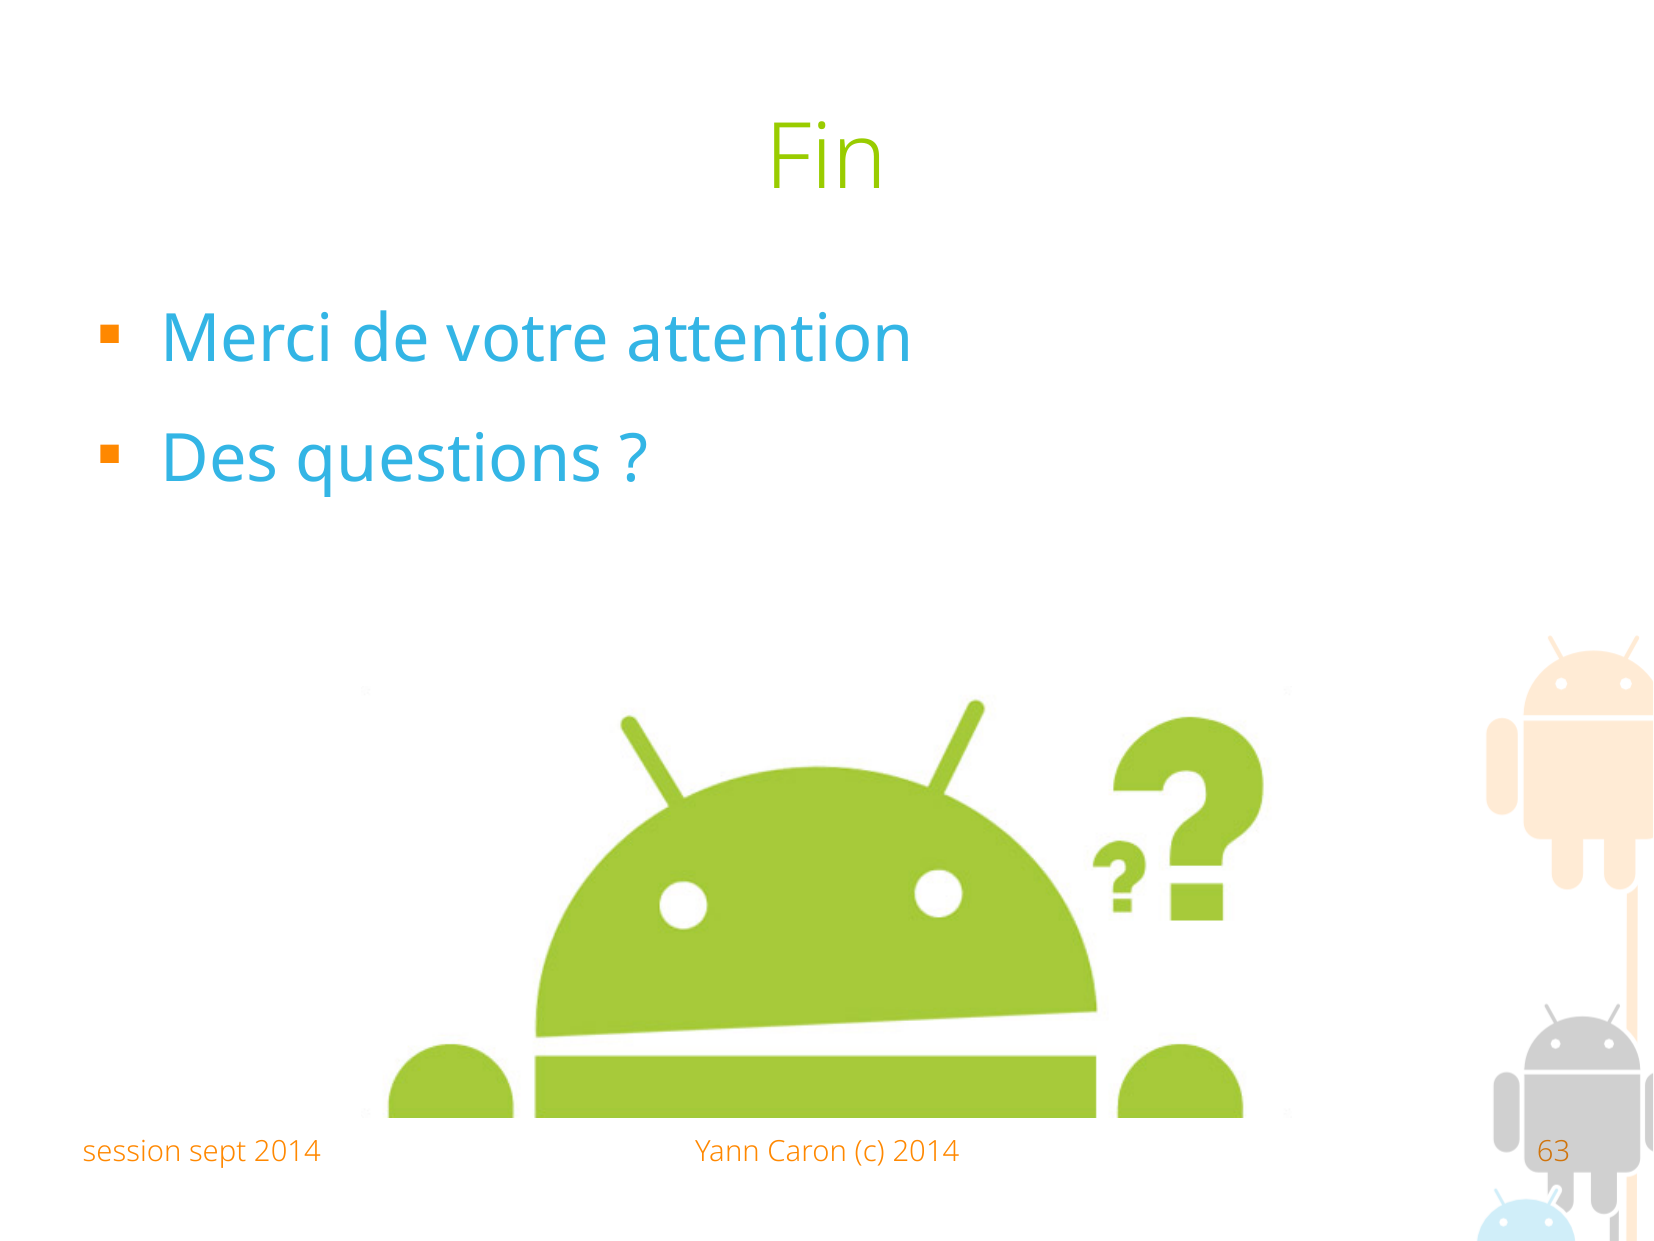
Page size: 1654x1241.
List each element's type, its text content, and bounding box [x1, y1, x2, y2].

list Merci de votre attention Des questions ? [82, 290, 1571, 1010]
picture [240, 423, 1654, 1241]
title Fin [82, 49, 1571, 257]
